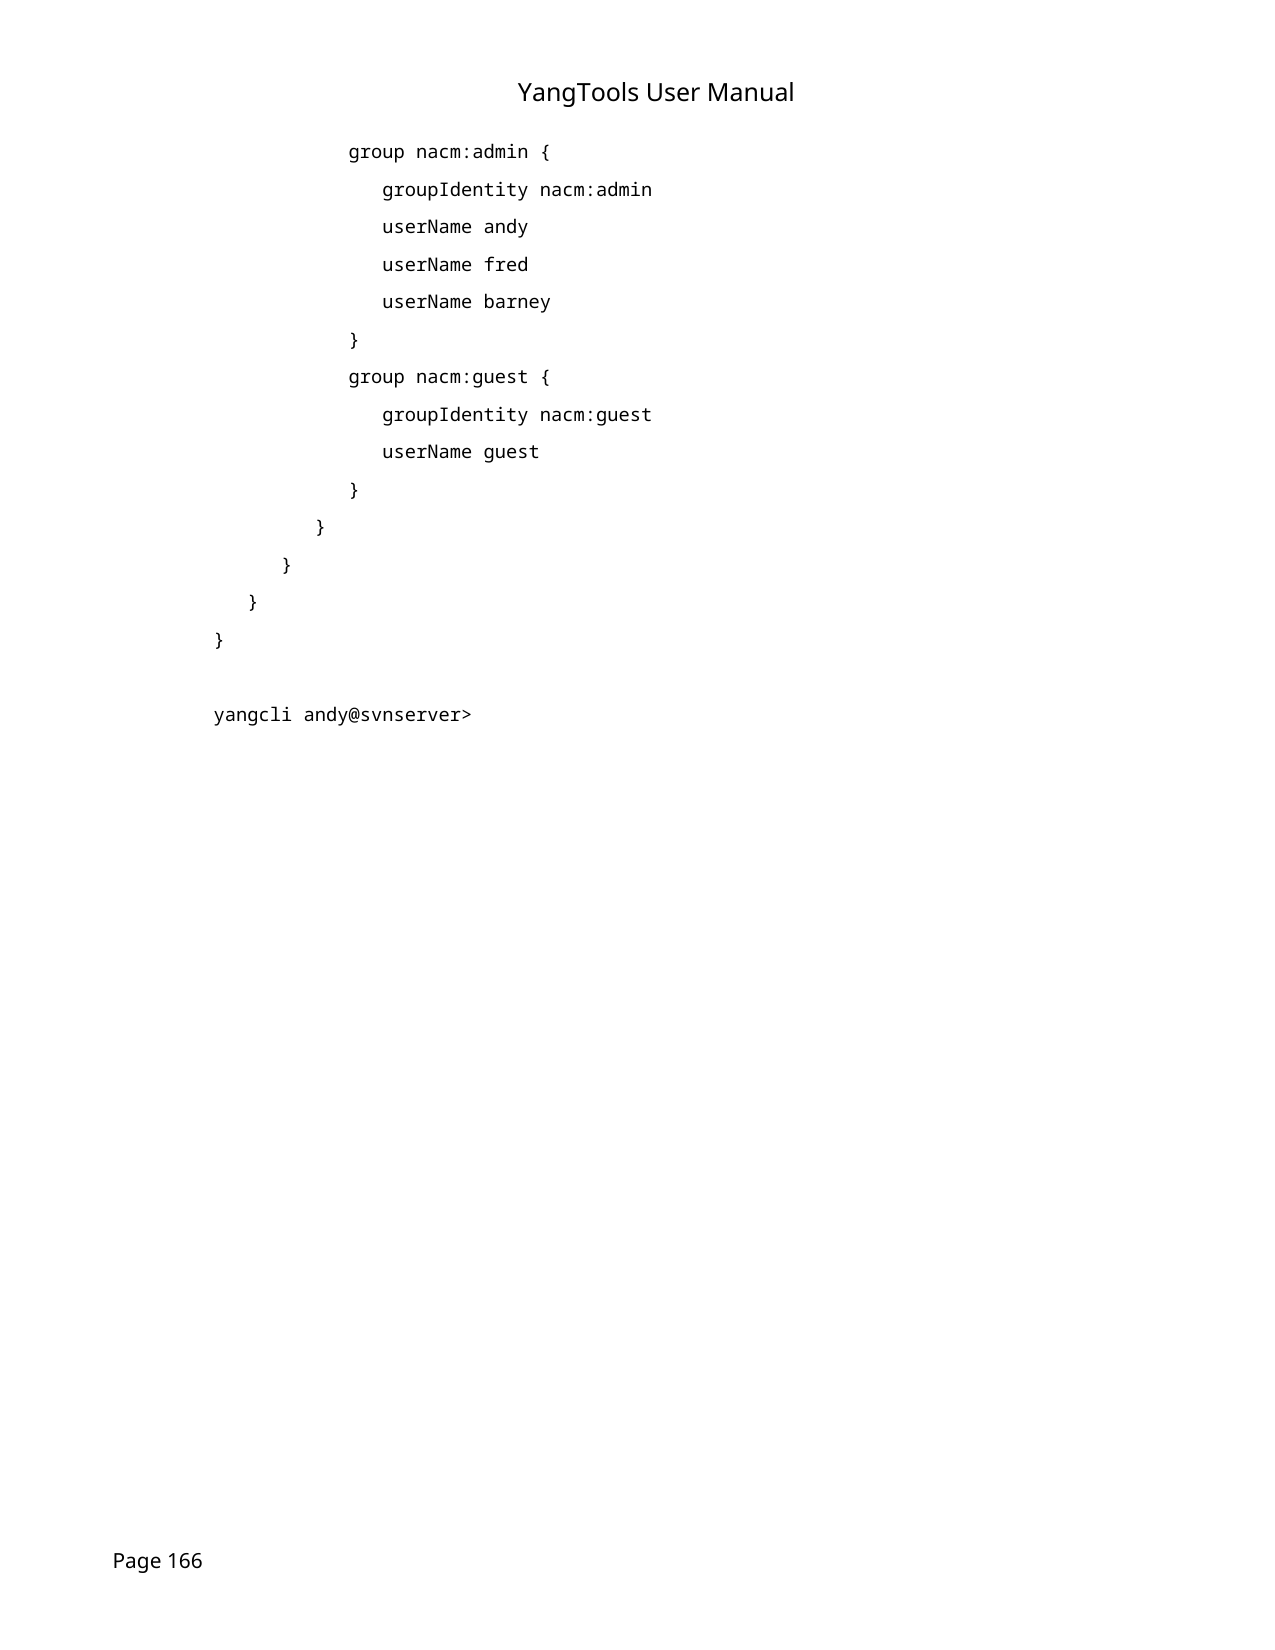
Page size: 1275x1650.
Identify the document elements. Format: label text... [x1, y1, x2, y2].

text yangcli andy@svnserver> [139, 701, 1200, 727]
text userName guest [139, 438, 1200, 464]
text } [139, 626, 1200, 652]
text } [139, 551, 1200, 577]
text groupIdentity nacm:admin [139, 176, 1200, 202]
text userName andy [139, 213, 1200, 239]
text } [139, 513, 1200, 539]
text group nacm:guest { [139, 363, 1200, 389]
text userName fred [139, 251, 1200, 277]
text } [139, 326, 1200, 352]
text userName barney [139, 288, 1200, 314]
text groupIdentity nacm:guest [139, 401, 1200, 427]
text } [139, 588, 1200, 614]
text } [139, 476, 1200, 502]
text group nacm:admin { [139, 138, 1200, 164]
